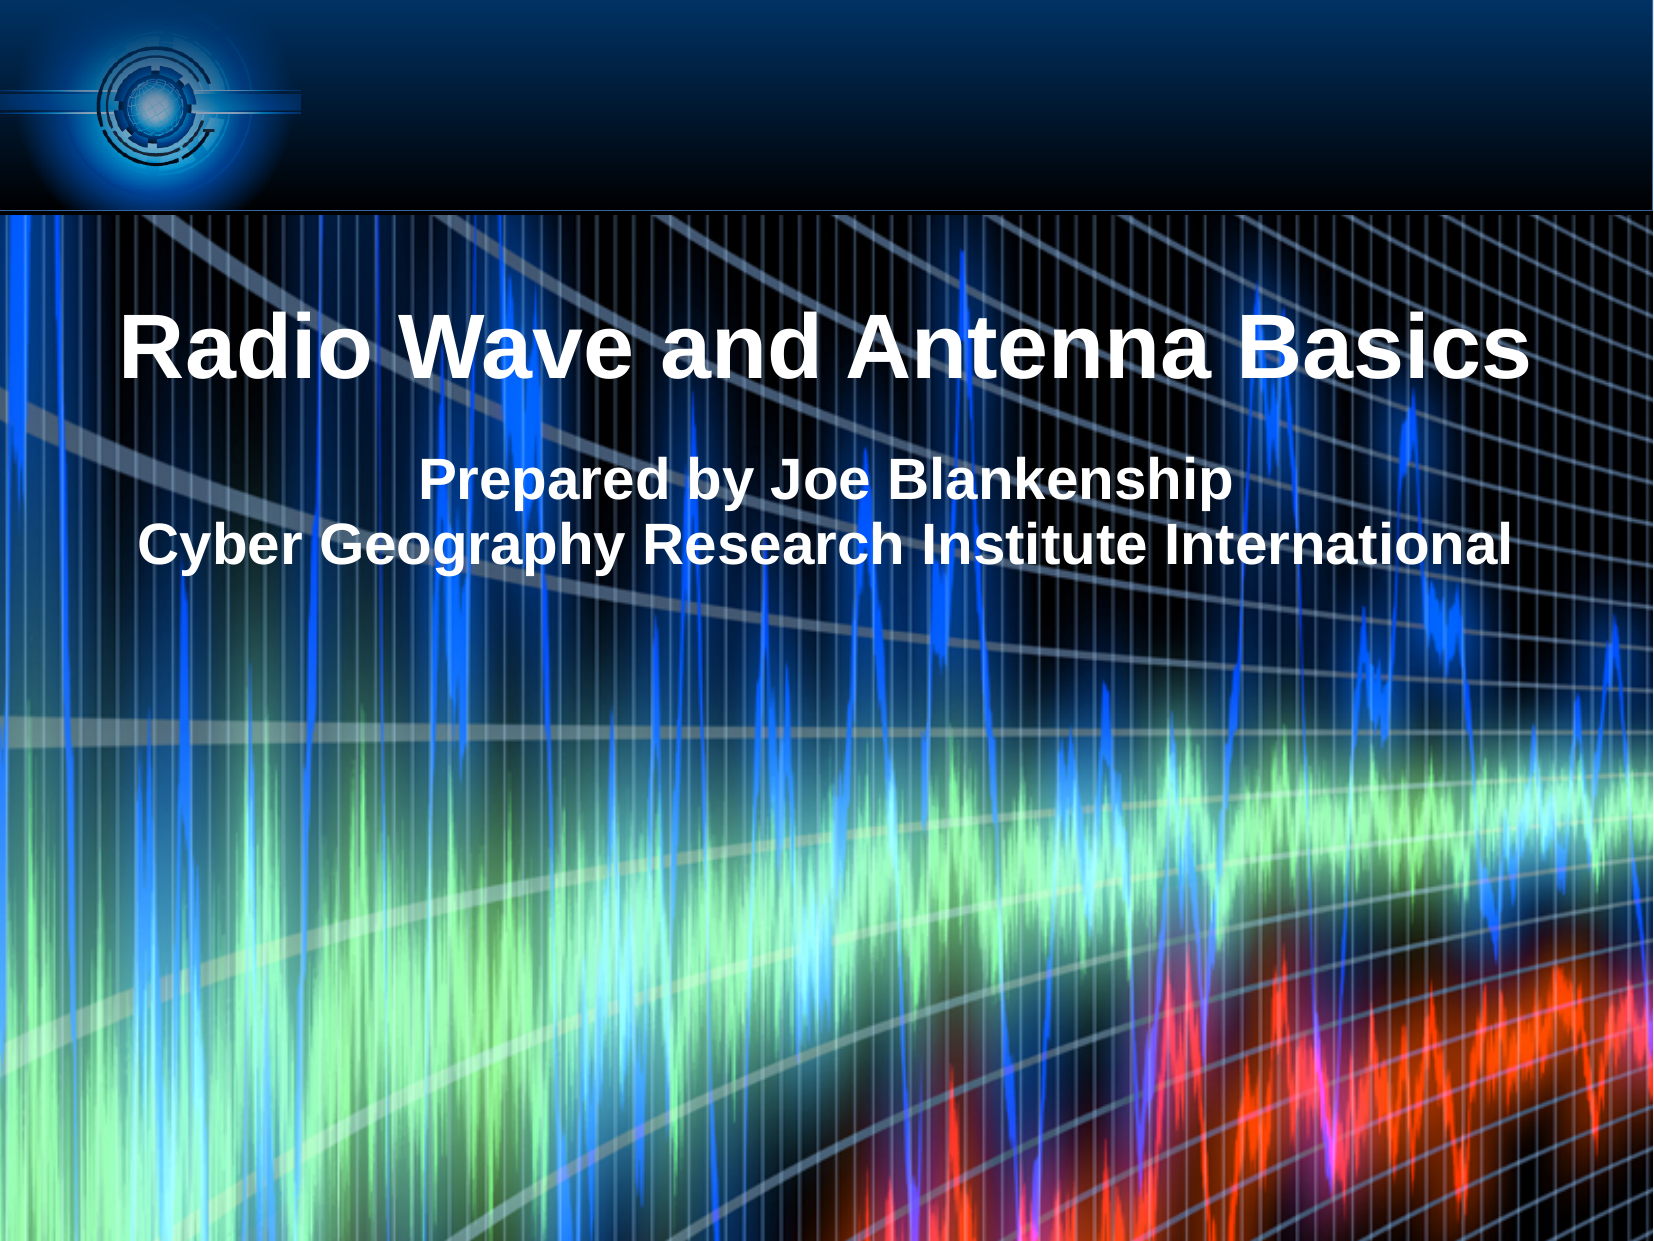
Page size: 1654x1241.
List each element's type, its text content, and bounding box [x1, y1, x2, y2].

picture [0, 88, 301, 210]
title Prepared by Joe Blankenship Cyber Geography Research Institute International [98, 437, 1554, 586]
title Radio Wave and Antenna Basics [82, 242, 1571, 451]
picture [0, 215, 1653, 1241]
